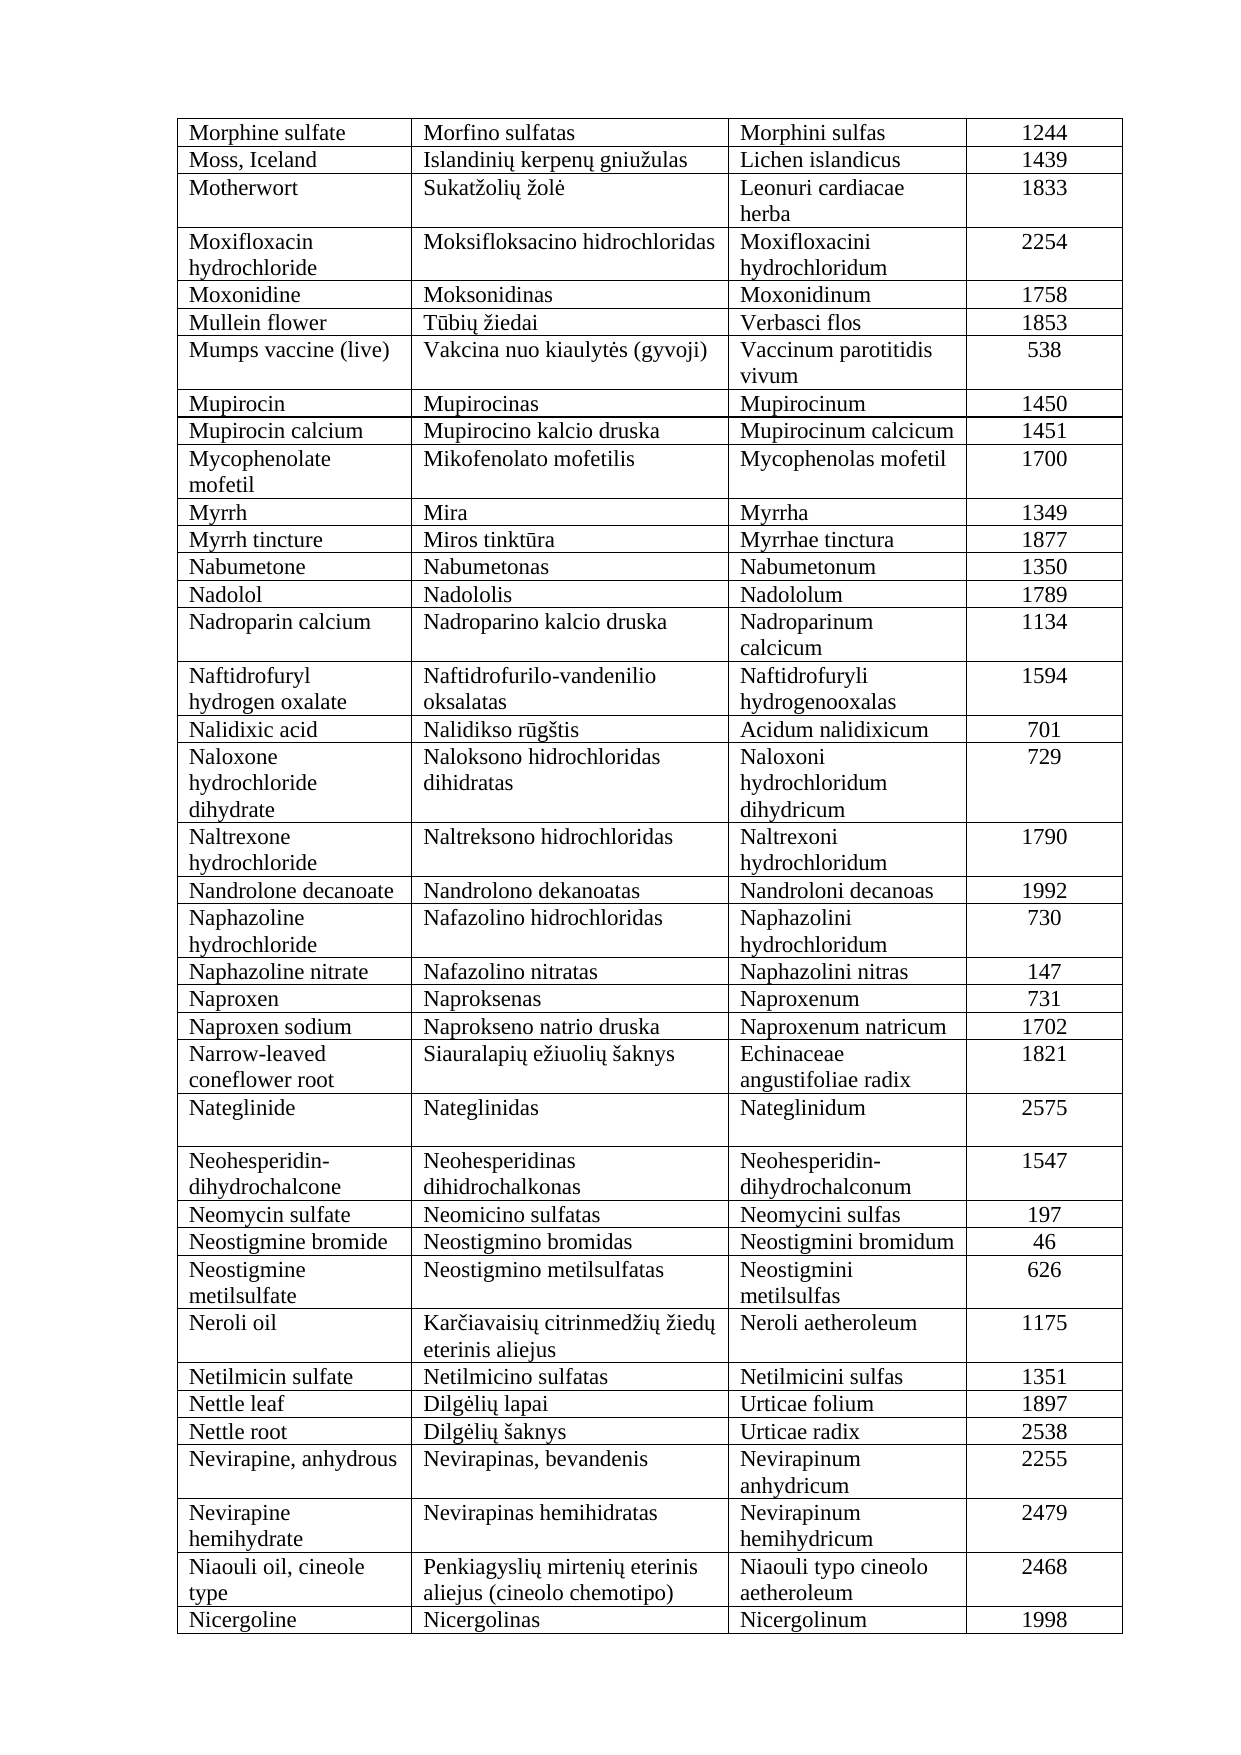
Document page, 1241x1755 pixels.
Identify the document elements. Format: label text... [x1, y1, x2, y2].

table_cell Neostigmine metilsulfate [178, 1256, 411, 1308]
table_cell 626 [967, 1256, 1122, 1308]
table_cell Nandroloni decanoas [729, 877, 966, 903]
table_cell Neomicino sulfatas [412, 1201, 728, 1227]
table_cell Morphini sulfas [729, 119, 966, 146]
table_cell 1439 [967, 147, 1122, 173]
table_cell Miros tinktūra [412, 526, 728, 552]
table_cell Mupirocin calcium [178, 418, 411, 444]
table_cell Neostigmino bromidas [412, 1228, 728, 1254]
table_cell Naphazolini hydrochloridum [729, 904, 966, 957]
table_cell Morfino sulfatas [412, 119, 728, 146]
table_cell Moksonidinas [412, 281, 728, 308]
table_cell Nalidikso rūgštis [412, 716, 728, 742]
table_cell Nateglinidas [412, 1094, 728, 1146]
table_cell Nevirapine hemihydrate [178, 1499, 411, 1552]
table_cell 1897 [967, 1391, 1122, 1417]
table_cell Nadroparinum calcicum [729, 608, 966, 661]
table_cell 147 [967, 958, 1122, 984]
table_cell Tūbių žiedai [412, 309, 728, 335]
table_cell Nadololum [729, 581, 966, 607]
table_cell Naphazolini nitras [729, 958, 966, 984]
table_cell Dilgėlių šaknys [412, 1418, 728, 1444]
table_cell 1833 [967, 174, 1122, 227]
table_cell Neroli oil [178, 1309, 411, 1362]
table_cell Mycophenolas mofetil [729, 445, 966, 497]
table_cell Nevirapinum anhydricum [729, 1445, 966, 1498]
table_cell Naproxen [178, 985, 411, 1012]
table_cell 1821 [967, 1040, 1122, 1093]
table_cell 1702 [967, 1013, 1122, 1039]
table_cell Sukatžolių žolė [412, 174, 728, 227]
table_cell 1349 [967, 499, 1122, 525]
table_cell Echinaceae angustifoliae radix [729, 1040, 966, 1093]
table_cell Nevirapinum hemihydricum [729, 1499, 966, 1552]
table_cell Acidum nalidixicum [729, 716, 966, 742]
table_cell Mupirocinum [729, 390, 966, 416]
table_cell Lichen islandicus [729, 147, 966, 173]
table_cell Nabumetone [178, 553, 411, 580]
table_cell 2254 [967, 228, 1122, 280]
table_cell Urticae radix [729, 1418, 966, 1444]
table_cell 2575 [967, 1094, 1122, 1146]
table_cell Neroli aetheroleum [729, 1309, 966, 1362]
table_cell 1758 [967, 281, 1122, 308]
table_cell Naltrexone hydrochloride [178, 823, 411, 876]
table_cell Naproksenas [412, 985, 728, 1012]
table_cell Nabumetonum [729, 553, 966, 580]
table_cell Leonuri cardiacae herba [729, 174, 966, 227]
table_cell Nateglinide [178, 1094, 411, 1146]
table_cell Nafazolino hidrochloridas [412, 904, 728, 957]
table_cell 2538 [967, 1418, 1122, 1444]
table_cell Nevirapine, anhydrous [178, 1445, 411, 1498]
table_cell Neostigmini bromidum [729, 1228, 966, 1254]
table_cell Neomycini sulfas [729, 1201, 966, 1227]
table_cell 1789 [967, 581, 1122, 607]
table_cell Naphazoline hydrochloride [178, 904, 411, 957]
table_cell Nicergolinas [412, 1607, 728, 1633]
table_cell 1450 [967, 390, 1122, 416]
table_cell Mupirocinum calcicum [729, 418, 966, 444]
table_cell Naftidrofuryli hydrogenooxalas [729, 662, 966, 714]
table_cell Mullein flower [178, 309, 411, 335]
table_cell Mikofenolato mofetilis [412, 445, 728, 497]
table_cell Netilmicino sulfatas [412, 1363, 728, 1389]
table_cell Neomycin sulfate [178, 1201, 411, 1227]
table_cell 1134 [967, 608, 1122, 661]
table_cell 1992 [967, 877, 1122, 903]
table_cell 1351 [967, 1363, 1122, 1389]
table_cell 538 [967, 336, 1122, 389]
table_cell 730 [967, 904, 1122, 957]
table_cell Nandrolone decanoate [178, 877, 411, 903]
table_cell 1451 [967, 418, 1122, 444]
table_cell Neohesperidin-dihydrochalconum [729, 1147, 966, 1200]
table_cell Naltreksono hidrochloridas [412, 823, 728, 876]
table_cell 731 [967, 985, 1122, 1012]
table_cell Nicergoline [178, 1607, 411, 1633]
table_cell Neostigmine bromide [178, 1228, 411, 1254]
table_cell Verbasci flos [729, 309, 966, 335]
table_cell Nandrolono dekanoatas [412, 877, 728, 903]
table_cell Nabumetonas [412, 553, 728, 580]
table_cell Mupirocin [178, 390, 411, 416]
table_cell 46 [967, 1228, 1122, 1254]
table_cell Naproxenum [729, 985, 966, 1012]
table_cell 1998 [967, 1607, 1122, 1633]
table_cell 1244 [967, 119, 1122, 146]
table_cell Moxonidinum [729, 281, 966, 308]
table_cell Moxonidine [178, 281, 411, 308]
table_cell Nadololis [412, 581, 728, 607]
table_cell Narrow-leaved coneflower root [178, 1040, 411, 1093]
table_cell Mycophenolate mofetil [178, 445, 411, 497]
table_cell Moxifloxacini hydrochloridum [729, 228, 966, 280]
table_cell Naftidrofuryl hydrogen oxalate [178, 662, 411, 714]
table_cell Nevirapinas hemihidratas [412, 1499, 728, 1552]
table_cell Nevirapinas, bevandenis [412, 1445, 728, 1498]
table_cell Vakcina nuo kiaulytės (gyvoji) [412, 336, 728, 389]
table_cell Mupirocinas [412, 390, 728, 416]
table_cell Neostigmino metilsulfatas [412, 1256, 728, 1308]
table_cell Niaouli typo cineolo aetheroleum [729, 1553, 966, 1606]
table_cell Karčiavaisių citrinmedžių žiedų eterinis aliejus [412, 1309, 728, 1362]
table_cell Naloxoni hydrochloridum dihydricum [729, 743, 966, 822]
table_cell 1853 [967, 309, 1122, 335]
table_cell Neohesperidin-dihydrochalcone [178, 1147, 411, 1200]
table_cell Mumps vaccine (live) [178, 336, 411, 389]
table_cell Motherwort [178, 174, 411, 227]
table_cell Neostigmini metilsulfas [729, 1256, 966, 1308]
table_cell 1790 [967, 823, 1122, 876]
table_cell Nettle root [178, 1418, 411, 1444]
table_cell Nicergolinum [729, 1607, 966, 1633]
table_cell Nadolol [178, 581, 411, 607]
table_cell 1700 [967, 445, 1122, 497]
table_cell Niaouli oil, cineole type [178, 1553, 411, 1606]
table_cell Neohesperidinas dihidrochalkonas [412, 1147, 728, 1200]
table_cell 2479 [967, 1499, 1122, 1552]
table_cell Naprokseno natrio druska [412, 1013, 728, 1039]
table_cell Netilmicini sulfas [729, 1363, 966, 1389]
table_cell Siauralapių ežiuolių šaknys [412, 1040, 728, 1093]
table_cell Naphazoline nitrate [178, 958, 411, 984]
table_cell 1594 [967, 662, 1122, 714]
table_cell Moksifloksacino hidrochloridas [412, 228, 728, 280]
table_cell Netilmicin sulfate [178, 1363, 411, 1389]
table_cell 2468 [967, 1553, 1122, 1606]
table_cell Naloxone hydrochloride dihydrate [178, 743, 411, 822]
table_cell Dilgėlių lapai [412, 1391, 728, 1417]
table_cell Nadroparin calcium [178, 608, 411, 661]
table_cell Nafazolino nitratas [412, 958, 728, 984]
table_cell Moxifloxacin hydrochloride [178, 228, 411, 280]
table_cell Morphine sulfate [178, 119, 411, 146]
table_cell 1175 [967, 1309, 1122, 1362]
table_cell 2255 [967, 1445, 1122, 1498]
table_cell Myrrha [729, 499, 966, 525]
table_cell Naproxen sodium [178, 1013, 411, 1039]
table_cell Myrrh tincture [178, 526, 411, 552]
table_cell 1877 [967, 526, 1122, 552]
table_cell Islandinių kerpenų gniužulas [412, 147, 728, 173]
table_cell Nadroparino kalcio druska [412, 608, 728, 661]
table_cell 1547 [967, 1147, 1122, 1200]
table_cell Myrrh [178, 499, 411, 525]
table_cell Mupirocino kalcio druska [412, 418, 728, 444]
table_cell Nettle leaf [178, 1391, 411, 1417]
table_cell Naloksono hidrochloridas dihidratas [412, 743, 728, 822]
table_cell Nalidixic acid [178, 716, 411, 742]
table_cell Urticae folium [729, 1391, 966, 1417]
table_cell 197 [967, 1201, 1122, 1227]
table_cell 701 [967, 716, 1122, 742]
table_cell Mira [412, 499, 728, 525]
table_cell Penkiagyslių mirtenių eterinis aliejus (cineolo chemotipo) [412, 1553, 728, 1606]
table_cell Naltrexoni hydrochloridum [729, 823, 966, 876]
table_cell Naftidrofurilo-vandenilio oksalatas [412, 662, 728, 714]
table_cell Vaccinum parotitidis vivum [729, 336, 966, 389]
table_cell Naproxenum natricum [729, 1013, 966, 1039]
table_cell Nateglinidum [729, 1094, 966, 1146]
table_cell Moss, Iceland [178, 147, 411, 173]
table_cell 1350 [967, 553, 1122, 580]
table_cell Myrrhae tinctura [729, 526, 966, 552]
table_cell 729 [967, 743, 1122, 822]
